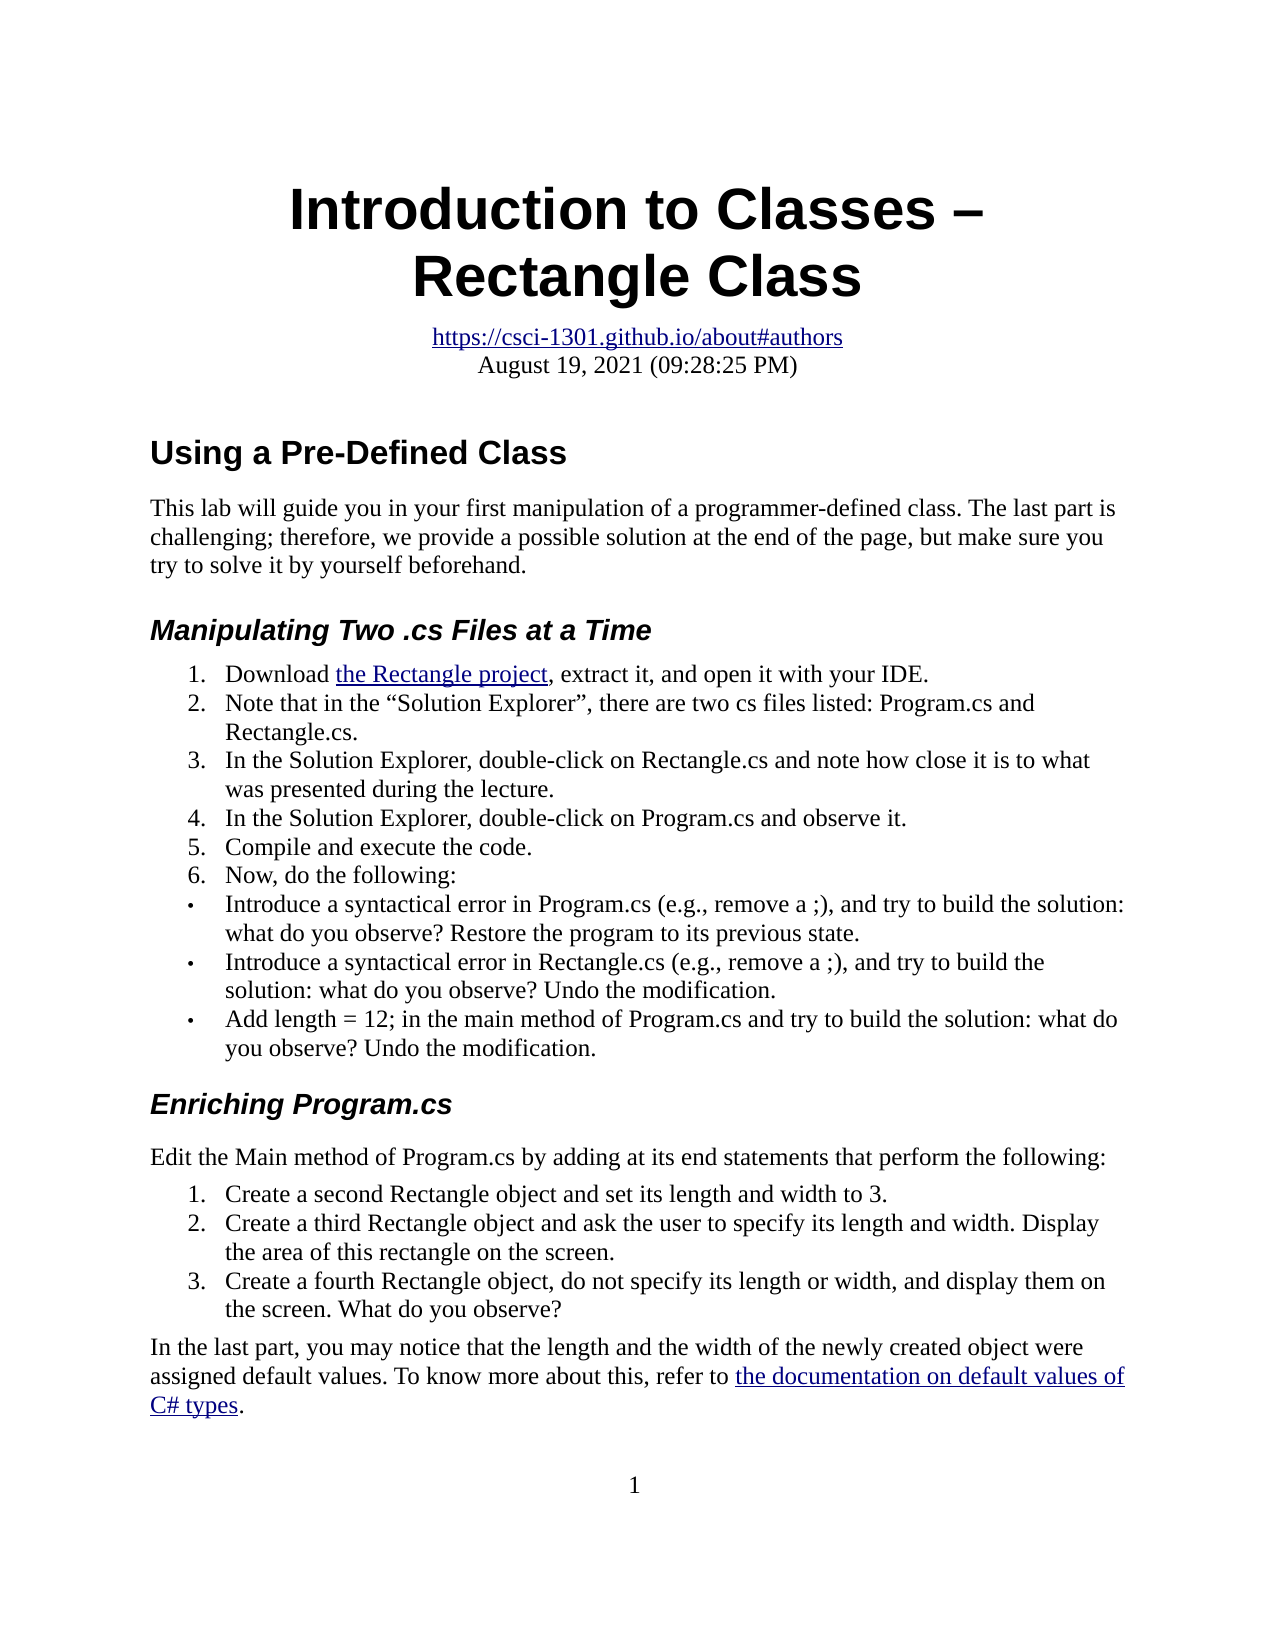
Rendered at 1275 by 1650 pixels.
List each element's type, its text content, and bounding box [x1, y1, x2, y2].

list In the Solution Explorer, double-click on Program.cs and observe it. [187, 803, 1125, 832]
list Introduce a syntactical error in Rectangle.cs (e.g., remove a ;), and try to build the solution: what do you observe? Undo the modification. [187, 947, 1125, 1004]
subtitle Manipulating Two .cs Files at a Time [150, 613, 1125, 647]
subtitle Using a Pre-Defined Class [150, 433, 1125, 472]
text https://csci-1301.github.io/about#authors [150, 322, 1125, 350]
text August 19, 2021 (09:28:25 PM) [150, 350, 1125, 379]
list Add length = 12; in the main method of Program.cs and try to build the solution: what do you observe? Undo the modification. [187, 1004, 1125, 1062]
list Note that in the “Solution Explorer”, there are two cs files listed: Program.cs and Rectangle.cs. [187, 688, 1125, 746]
title Introduction to Classes – Rectangle Class [150, 175, 1125, 309]
list Now, do the following: [187, 861, 1125, 889]
subtitle Enriching Program.cs [150, 1087, 1125, 1120]
text Edit the Main method of Program.cs by adding at its end statements that perform the following: [150, 1142, 1125, 1171]
text This lab will guide you in your first manipulation of a programmer-defined class. The last part is challenging; therefore, we provide a possible solution at the end of the page, but make sure you try to solve it by yourself beforehand. [150, 493, 1125, 579]
list Create a third Rectangle object and ask the user to specify its length and width. Display the area of this rectangle on the screen. [187, 1208, 1125, 1266]
list Download the Rectangle project, extract it, and open it with your IDE. [187, 659, 1125, 688]
list Compile and execute the code. [187, 832, 1125, 861]
list In the Solution Explorer, double-click on Rectangle.cs and note how close it is to what was presented during the lecture. [187, 746, 1125, 803]
list Introduce a syntactical error in Program.cs (e.g., remove a ;), and try to build the solution: what do you observe? Restore the program to its previous state. [187, 889, 1125, 947]
list Create a second Rectangle object and set its length and width to 3. [187, 1179, 1125, 1208]
text In the last part, you may notice that the length and the width of the newly created object were assigned default values. To know more about this, refer to the documentation on default values of C# types. [150, 1332, 1125, 1418]
list Create a fourth Rectangle object, do not specify its length or width, and display them on the screen. What do you observe? [187, 1266, 1125, 1323]
